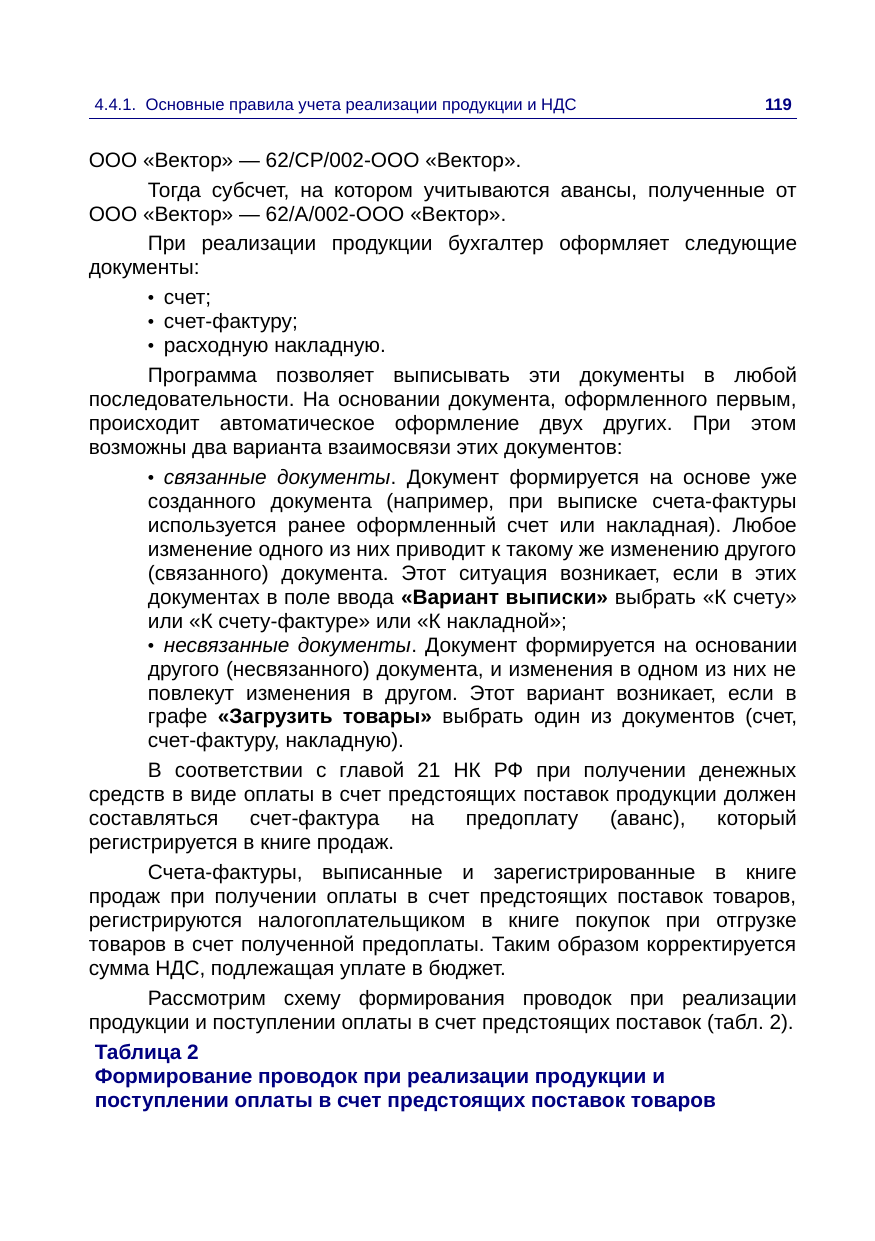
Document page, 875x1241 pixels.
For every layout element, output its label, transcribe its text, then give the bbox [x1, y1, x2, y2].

text В соответствии с главой 21 НК РФ при получении денежных средств в виде оплаты в счет предстоящих поставок продукции должен составляться счет-фактура на предоплату (аванс), который регистрируется в книге продаж. [88, 758, 797, 854]
text ООО «Вектор» — 62/СР/002-ООО «Вектор». [88, 147, 797, 171]
list расходную накладную. [148, 333, 797, 357]
text Рассмотрим схему формирования проводок при реализации продукции и поступлении оплаты в счет предстоящих поставок (табл. 2). [88, 986, 797, 1033]
text При реализации продукции бухгалтер оформляет следующие документы: [88, 231, 797, 279]
list несвязанные документы. Документ формируется на основании другого (несвязанного) документа, и изменения в одном из них не повлекут изменения в другом. Этот вариант возникает, если в графе «Загрузить товары» выбрать один из документов (счет, счет-фактуру, накладную). [148, 632, 797, 752]
text Тогда субсчет, на котором учитываются авансы, полученные от ООО «Вектор» — 62/А/002-ООО «Вектор». [88, 177, 797, 225]
list счет-фактуру; [148, 309, 797, 333]
text Таблица 2 [94, 1039, 791, 1063]
list счет; [148, 285, 797, 309]
text Формирование проводок при реализации продукции и поступлении оплаты в счет предстоящих поставок товаров [94, 1063, 791, 1111]
list связанные документы. Документ формируется на основе уже созданного документа (например, при выписке счета-фактуры используется ранее оформленный счет или накладная). Любое изменение одного из них приводит к такому же изменению другого (связанного) документа. Этот ситуация возникает, если в этих документах в поле ввода «Вариант выписки» выбрать «К счету» или «К счету-фактуре» или «К накладной»; [148, 465, 797, 632]
text Счета-фактуры, выписанные и зарегистрированные в книге продаж при получении оплаты в счет предстоящих поставок товаров, регистрируются налогоплательщиком в книге покупок при отгрузке товаров в счет полученной предоплаты. Таким образом корректируется сумма НДС, подлежащая уплате в бюджет. [88, 860, 797, 980]
text Программа позволяет выписывать эти документы в любой последовательности. На основании документа, оформленного первым, происходит автоматическое оформление двух других. При этом возможны два варианта взаимосвязи этих документов: [88, 363, 797, 459]
